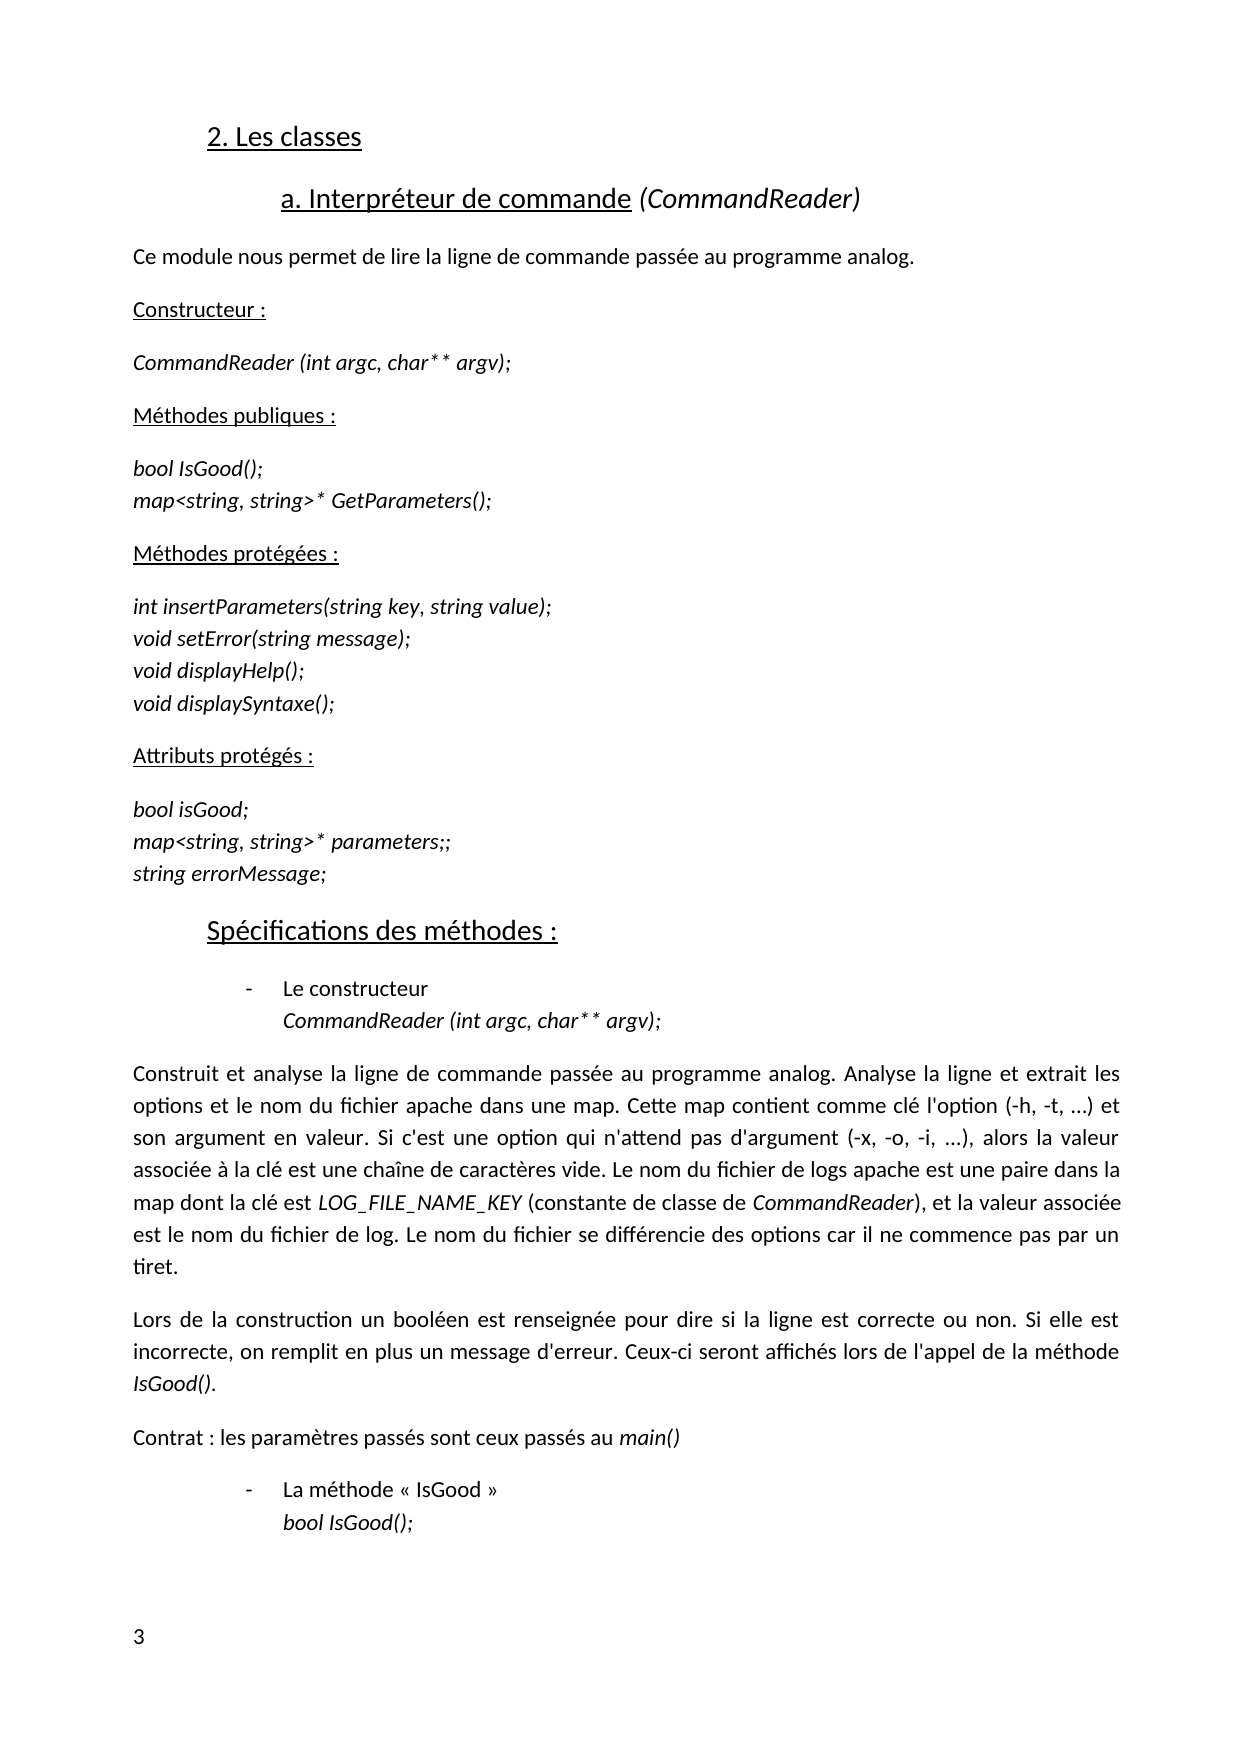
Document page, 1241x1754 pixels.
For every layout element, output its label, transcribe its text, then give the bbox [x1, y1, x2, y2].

text bool IsGood(); map<string, string>* GetParameters(); [133, 454, 1122, 514]
text Construit et analyse la ligne de commande passée au programme analog. Analyse la ligne et extrait les options et le nom du fichier apache dans une map. Cette map contient comme clé l'option (-h, -t, …) et son argument en valeur. Si c'est une option qui n'attend pas d'argument (-x, -o, -i, ...), alors la valeur associée à la clé est une chaîne de caractères vide. Le nom du fichier de logs apache est une paire dans la map dont la clé est LOG_FILE_NAME_KEY (constante de classe de CommandReader), et la valeur associée est le nom du fichier de log. Le nom du fichier se différencie des options car il ne commence pas par un tiret. [133, 1059, 1122, 1280]
list Le constructeur CommandReader (int argc, char** argv); [245, 974, 1122, 1034]
text Méthodes protégées : [133, 539, 1122, 567]
text Méthodes publiques : [133, 401, 1122, 429]
text Lors de la construction un booléen est renseignée pour dire si la ligne est correcte ou non. Si elle est incorrecte, on remplit en plus un message d'erreur. Ceux-ci seront affichés lors de l'appel de la méthode IsGood(). [133, 1305, 1122, 1398]
text Attributs protégés : [133, 742, 1122, 770]
text Ce module nous permet de lire la ligne de commande passée au programme analog. [133, 242, 1122, 270]
text int insertParameters(string key, string value); void setError(string message); void displayHelp(); void displaySyntaxe(); [133, 592, 1122, 717]
text CommandReader (int argc, char** argv); [133, 348, 1122, 376]
text Constructeur : [133, 295, 1122, 323]
text Contrat : les paramètres passés sont ceux passés au main() [133, 1423, 1122, 1451]
text 2. Les classes [133, 118, 1122, 154]
text a. Interpréteur de commande (CommandReader) [133, 180, 1122, 216]
text bool isGood; map<string, string>* parameters;; string errorMessage; [133, 795, 1122, 887]
list La méthode « IsGood » bool IsGood(); [245, 1476, 1122, 1536]
text Spécifications des méthodes : [133, 912, 1122, 948]
